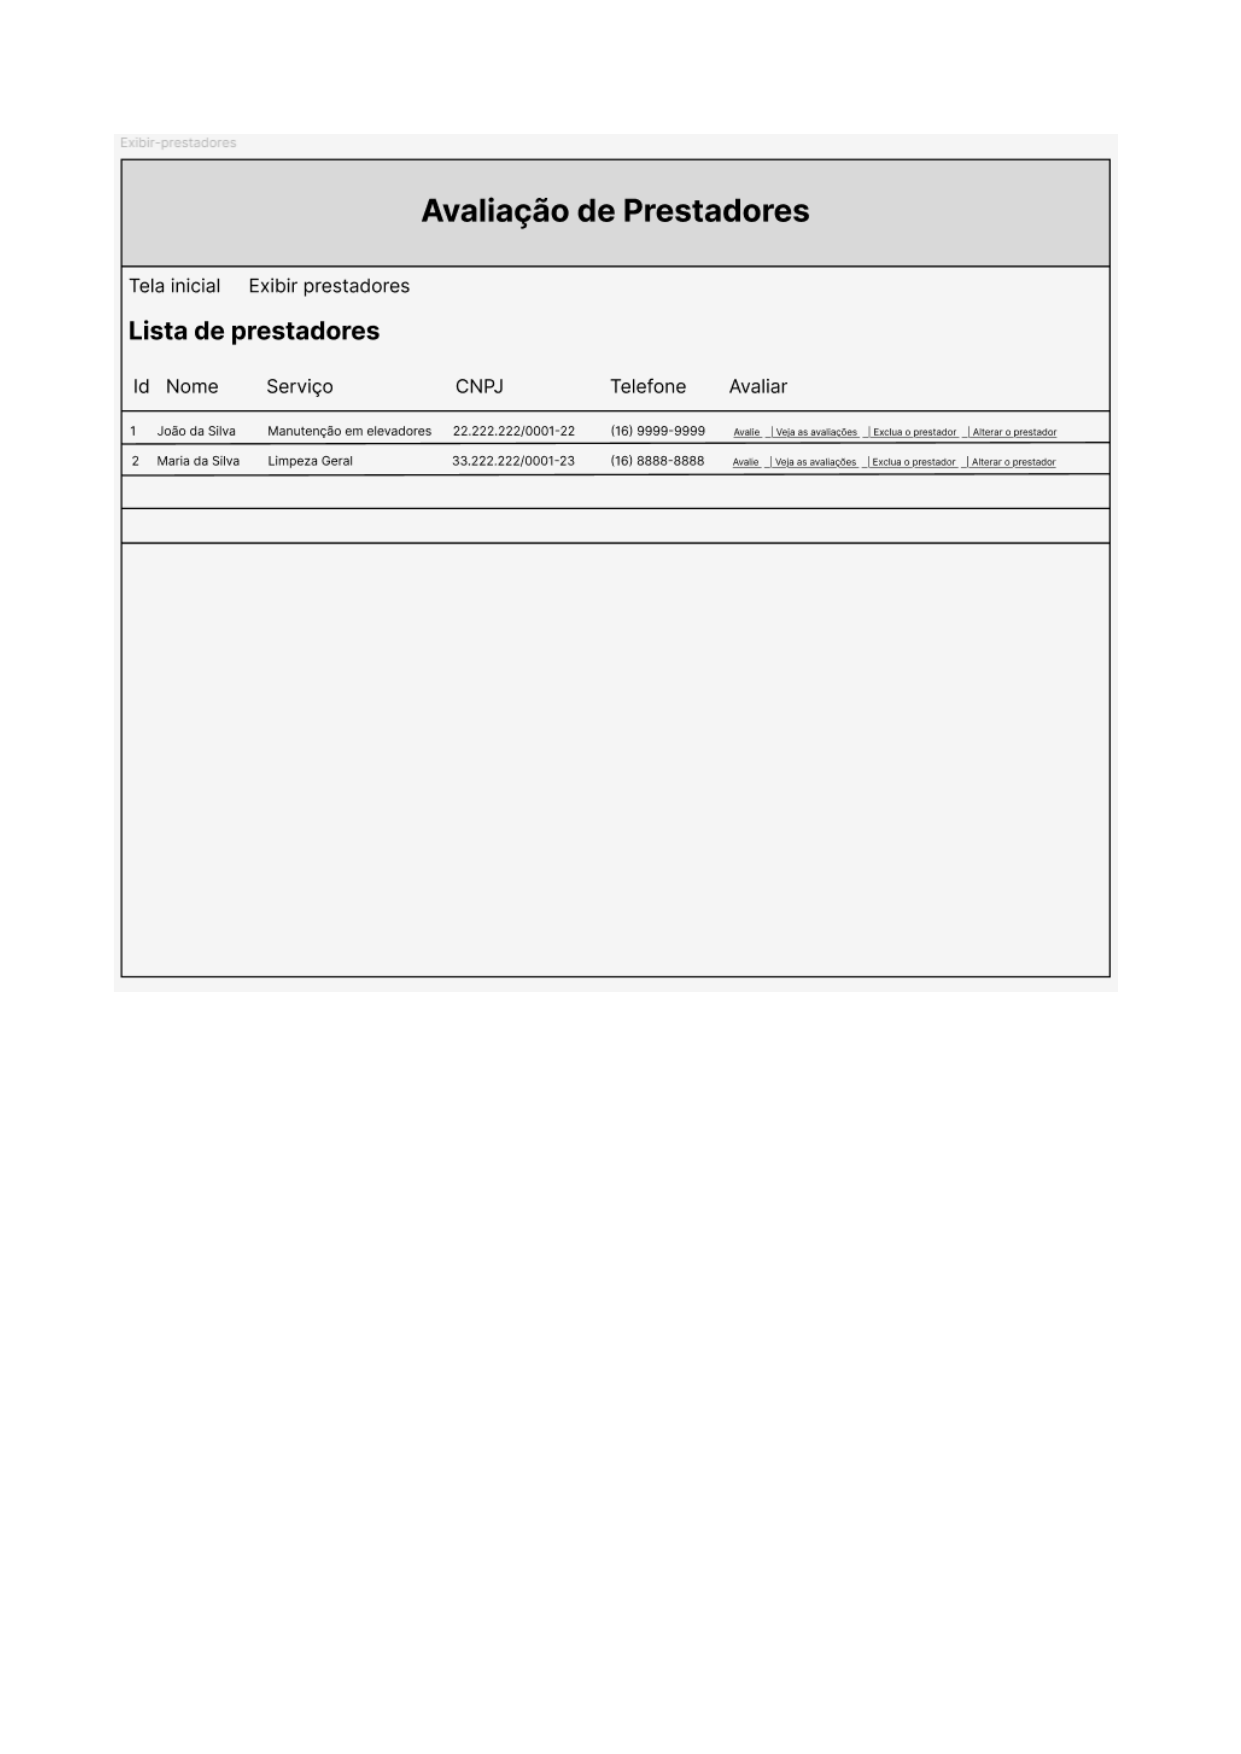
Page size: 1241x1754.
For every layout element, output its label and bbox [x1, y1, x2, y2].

picture [113, 134, 1118, 992]
